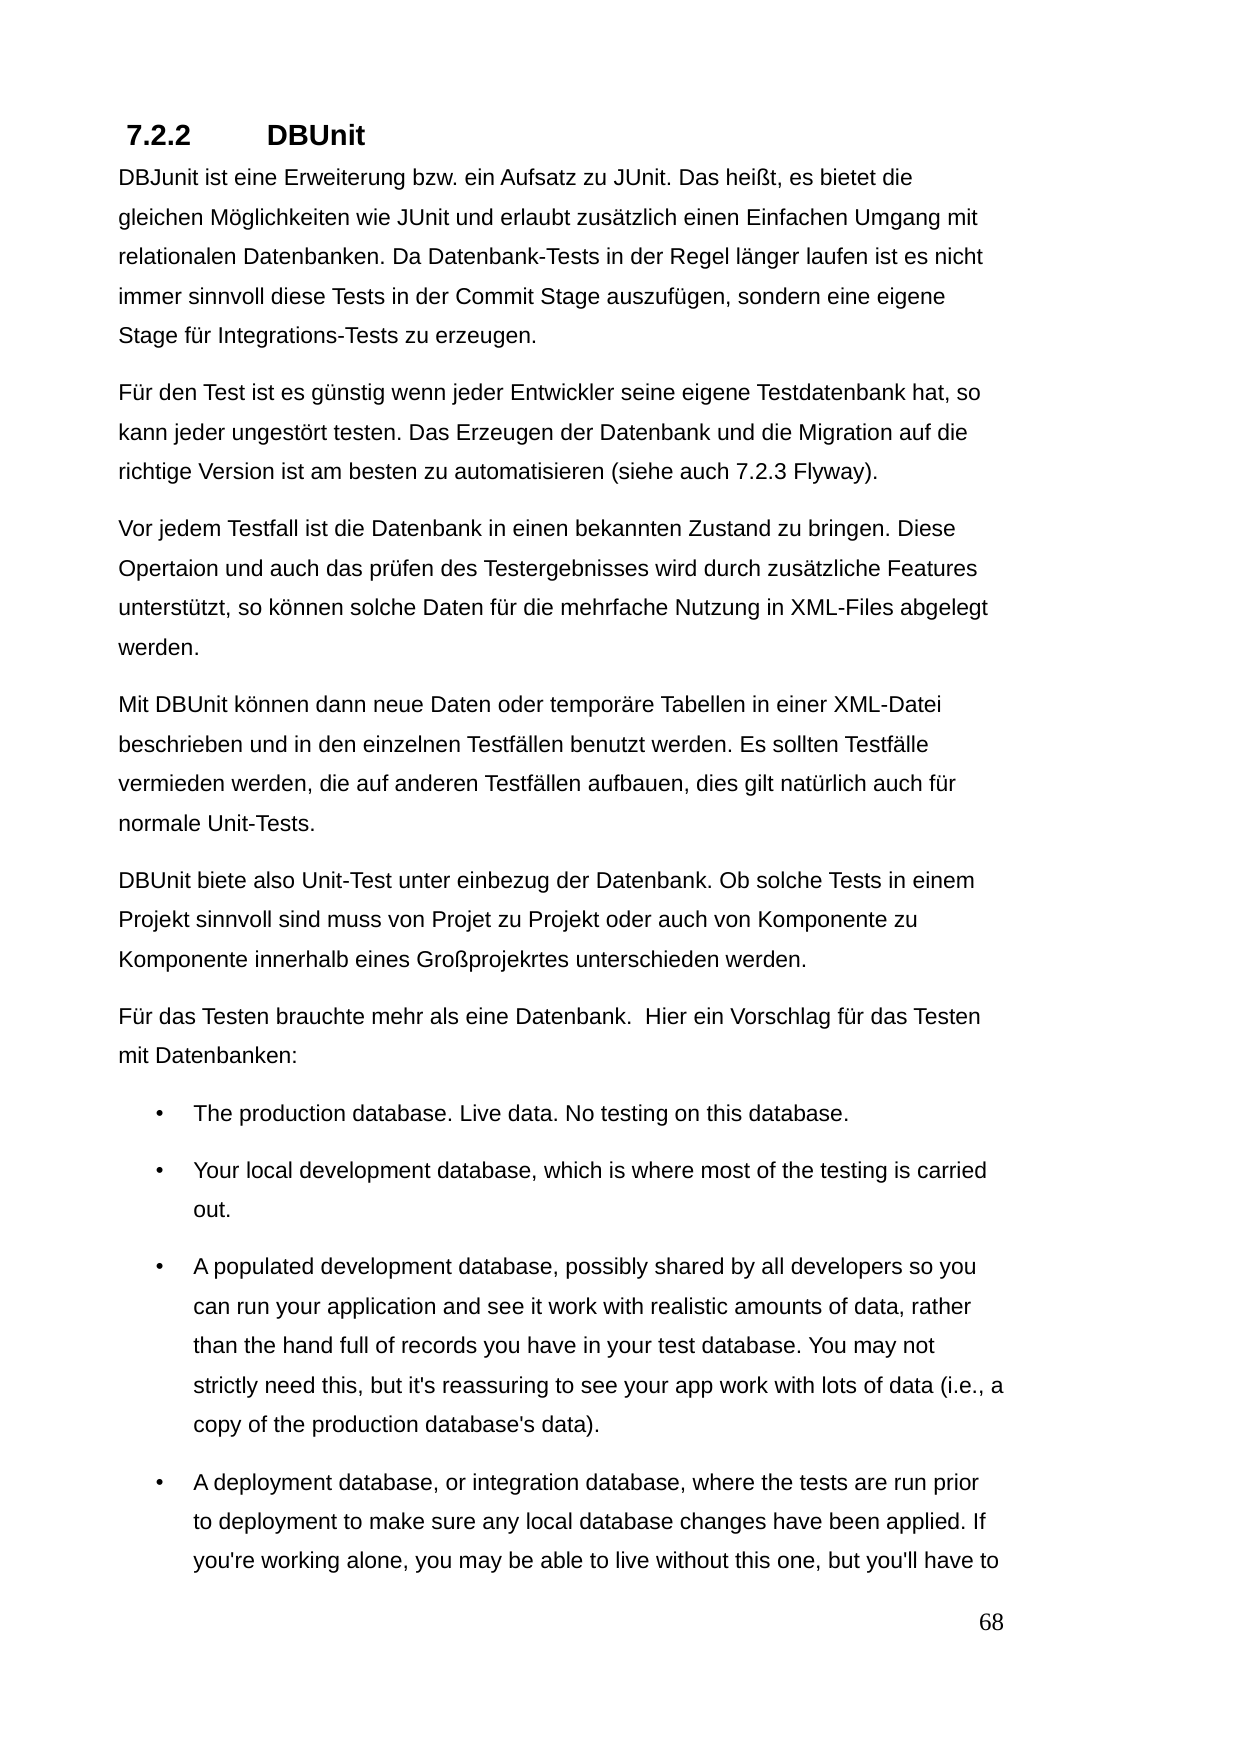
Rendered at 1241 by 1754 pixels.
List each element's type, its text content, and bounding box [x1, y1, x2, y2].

list A deployment database, or integration database, where the tests are run prior to deployment to make sure any local database changes have been applied. If you're working alone, you may be able to live without this one, but you'll have to [156, 1468, 1004, 1574]
text Vor jedem Testfall ist die Datenbank in einen bekannten Zustand zu bringen. Diese Opertaion und auch das prüfen des Testergebnisses wird durch zusätzliche Features unterstützt, so können solche Daten für die mehrfache Nutzung in XML-Files abgelegt werden. [118, 515, 1004, 660]
list A populated development database, possibly shared by all developers so you can run your application and see it work with realistic amounts of data, rather than the hand full of records you have in your test database. You may not strictly need this, but it's reassuring to see your app work with lots of data (i.e., a copy of the production database's data). [156, 1253, 1004, 1438]
list Your local development database, which is where most of the testing is carried out. [156, 1157, 1004, 1222]
text DBUnit biete also Unit-Test unter einbezug der Datenbank. Ob solche Tests in einem Projekt sinnvoll sind muss von Projet zu Projekt oder auch von Komponente zu Komponente innerhalb eines Großprojekrtes unterschieden werden. [118, 867, 1004, 972]
text Mit DBUnit können dann neue Daten oder temporäre Tabellen in einer XML-Datei beschrieben und in den einzelnen Testfällen benutzt werden. Es sollten Testfälle vermieden werden, die auf anderen Testfällen aufbauen, dies gilt natürlich auch für normale Unit-Tests. [118, 691, 1004, 836]
list The production database. Live data. No testing on this database. [156, 1099, 1004, 1126]
subtitle DBUnit [118, 118, 1004, 152]
text Für das Testen brauchte mehr als eine Datenbank. Hier ein Vorschlag für das Testen mit Datenbanken: [118, 1003, 1004, 1069]
text Für den Test ist es günstig wenn jeder Entwickler seine eigene Testdatenbank hat, so kann jeder ungestört testen. Das Erzeugen der Datenbank und die Migration auf die richtige Version ist am besten zu automatisieren (siehe auch 7.2.3 Flyway). [118, 379, 1004, 484]
text DBJunit ist eine Erweiterung bzw. ein Aufsatz zu JUnit. Das heißt, es bietet die gleichen Möglichkeiten wie JUnit und erlaubt zusätzlich einen Einfachen Umgang mit relationalen Datenbanken. Da Datenbank-Tests in der Regel länger laufen ist es nicht immer sinnvoll diese Tests in der Commit Stage auszufügen, sondern eine eigene Stage für Integrations-Tests zu erzeugen. [118, 164, 1004, 348]
